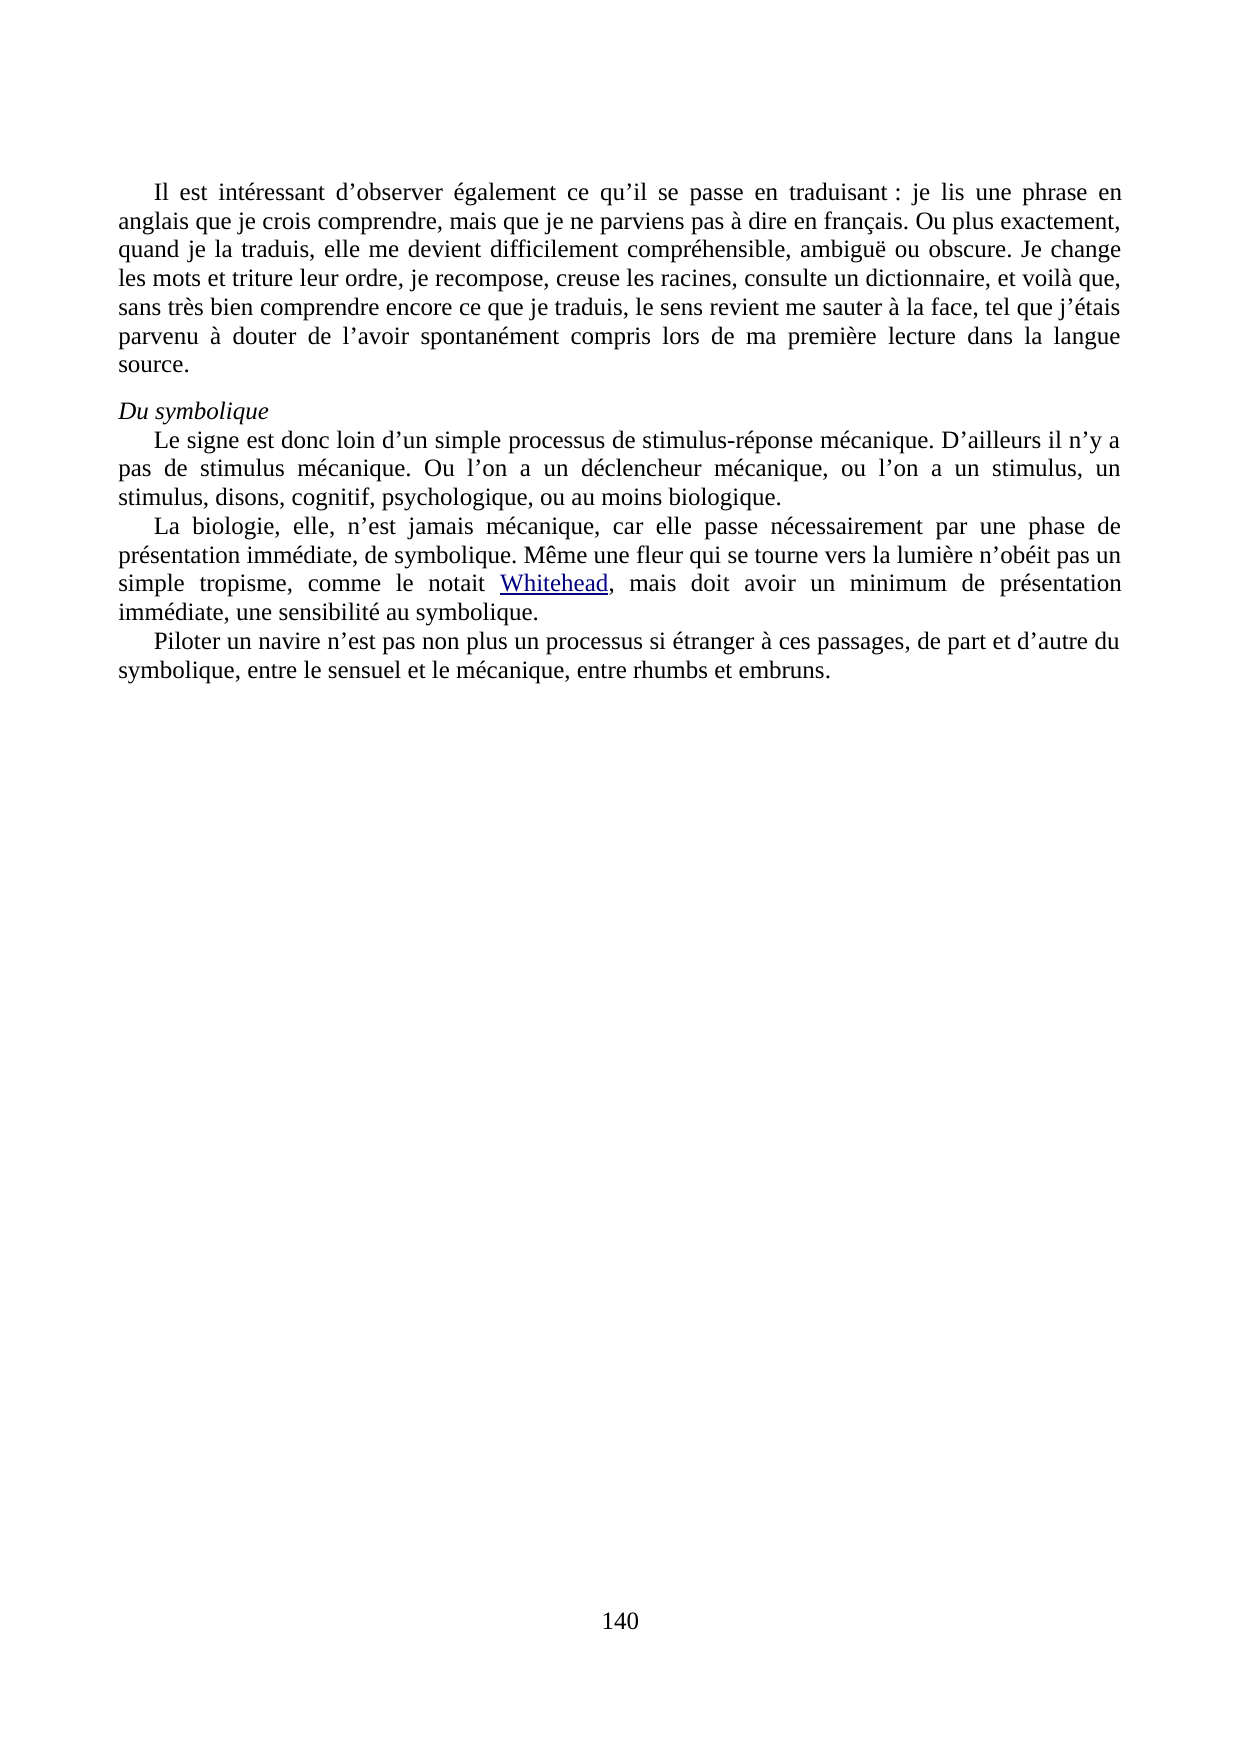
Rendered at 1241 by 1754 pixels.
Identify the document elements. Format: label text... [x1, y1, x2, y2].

text Il est intéressant d’observer également ce qu’il se passe en traduisant : je lis une phrase en anglais que je crois comprendre, mais que je ne parviens pas à dire en français. Ou plus exactement, quand je la traduis, elle me devient difficilement compréhensible, ambiguë ou obscure. Je change les mots et triture leur ordre, je recompose, creuse les racines, consulte un dictionnaire, et voilà que, sans très bien comprendre encore ce que je traduis, le sens revient me sauter à la face, tel que j’étais parvenu à douter de l’avoir spontanément compris lors de ma première lecture dans la langue source. [118, 177, 1122, 378]
text La biologie, elle, n’est jamais mécanique, car elle passe nécessairement par une phase de présentation immédiate, de symbolique. Même une fleur qui se tourne vers la lumière n’obéit pas un simple tropisme, comme le notait Whitehead, mais doit avoir un minimum de présentation immédiate, une sensibilité au symbolique. [118, 511, 1122, 626]
text Piloter un navire n’est pas non plus un processus si étranger à ces passages, de part et d’autre du symbolique, entre le sensuel et le mécanique, entre rhumbs et embruns. [118, 626, 1122, 683]
subtitle Du symbolique [118, 396, 1122, 425]
text Le signe est donc loin d’un simple processus de stimulus-réponse mécanique. D’ailleurs il n’y a pas de stimulus mécanique. Ou l’on a un déclencheur mécanique, ou l’on a un stimulus, un stimulus, disons, cognitif, psychologique, ou au moins biologique. [118, 425, 1122, 511]
